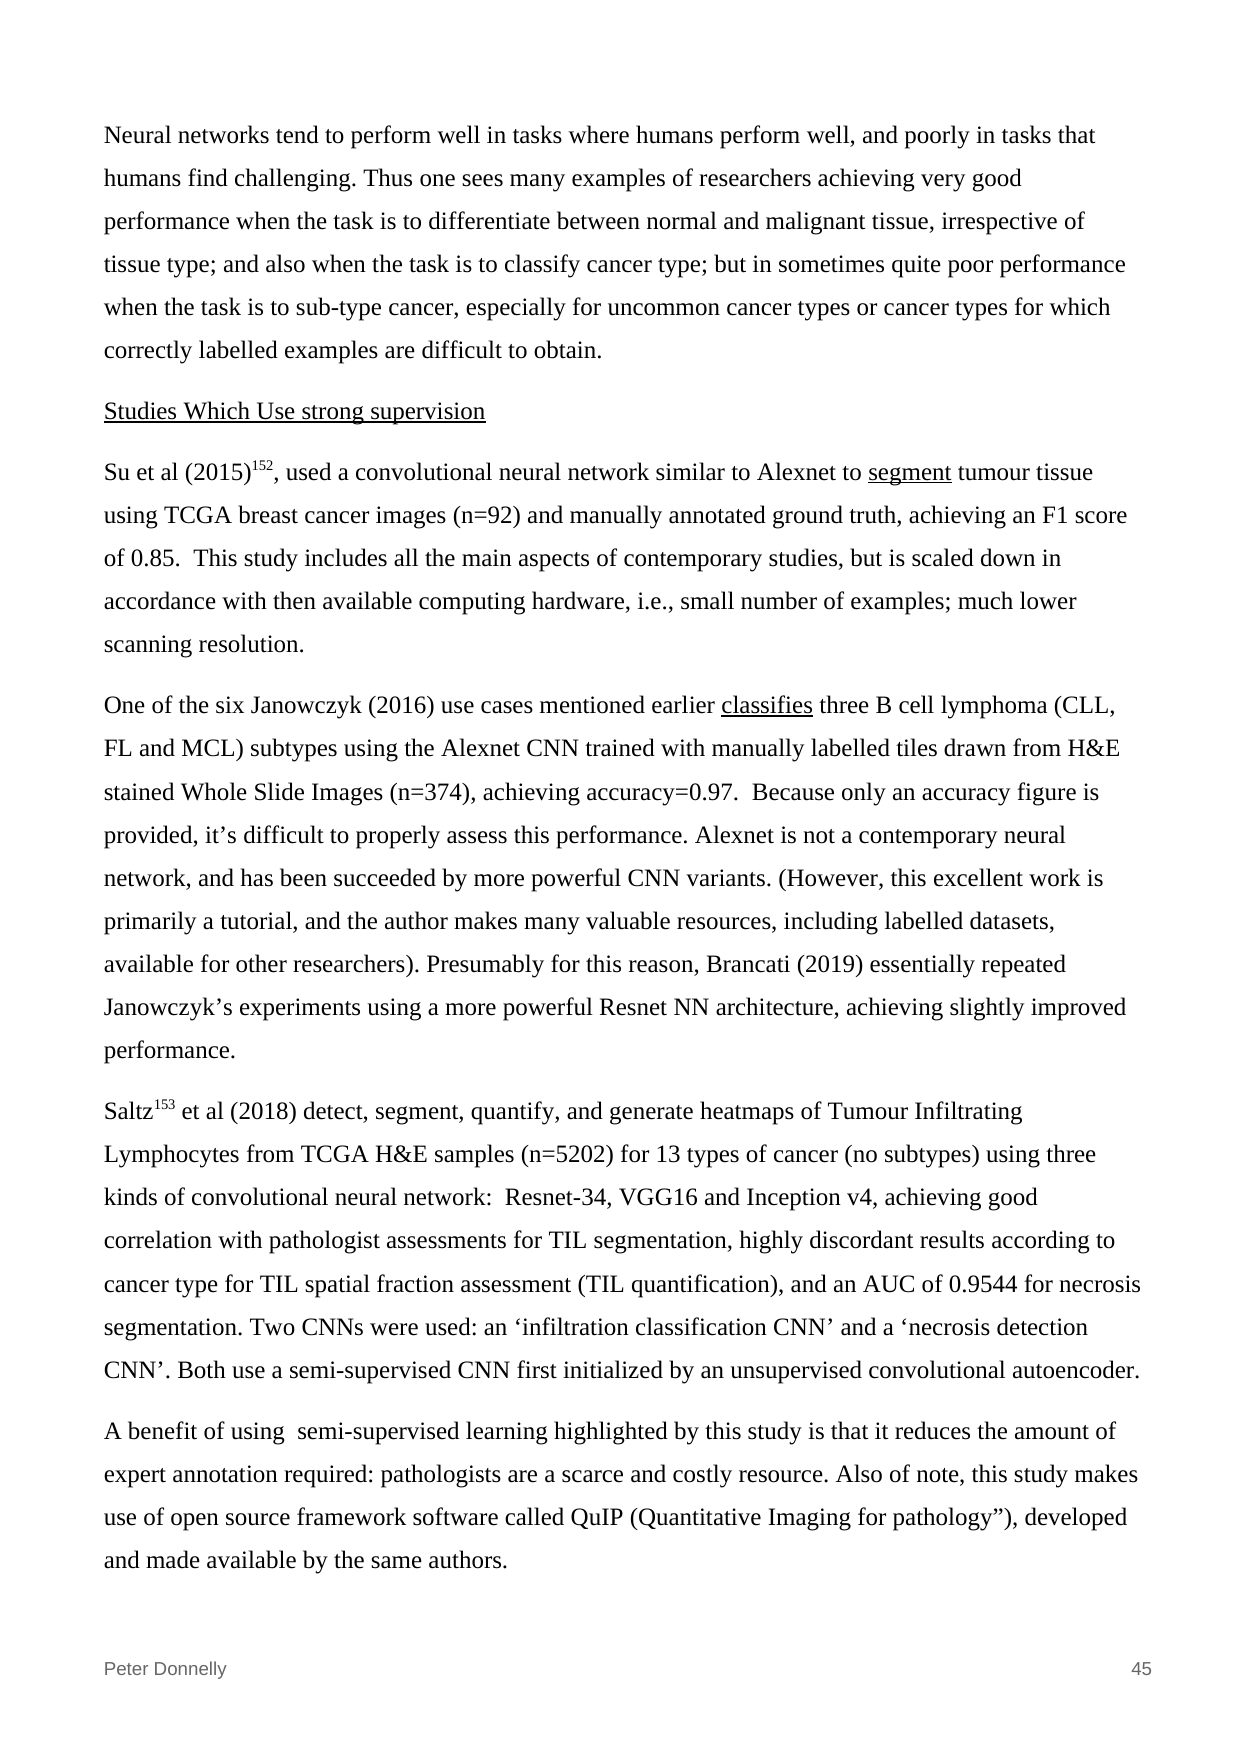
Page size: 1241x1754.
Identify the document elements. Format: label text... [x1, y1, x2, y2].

text Studies Which Use strong supervision [103, 396, 1146, 425]
text Neural networks tend to perform well in tasks where humans perform well, and poorly in tasks that humans find challenging. Thus one sees many examples of researchers achieving very good performance when the task is to differentiate between normal and malignant tissue, irrespective of tissue type; and also when the task is to classify cancer type; but in sometimes quite poor performance when the task is to sub-type cancer, especially for uncommon cancer types or cancer types for which correctly labelled examples are difficult to obtain. [103, 120, 1146, 364]
text Su et al (2015), used a convolutional neural network similar to Alexnet to segment tumour tissue using TCGA breast cancer images (n=92) and manually annotated ground truth, achieving an F1 score of 0.85. This study includes all the main aspects of contemporary studies, but is scaled down in accordance with then available computing hardware, i.e., small number of examples; much lower scanning resolution. [103, 457, 1146, 658]
text A benefit of using semi-supervised learning highlighted by this study is that it reduces the amount of expert annotation required: pathologists are a scarce and costly resource. Also of note, this study makes use of open source framework software called QuIP (Quantitative Imaging for pathology”), developed and made available by the same authors. [103, 1416, 1146, 1574]
text Saltz et al (2018) detect, segment, quantify, and generate heatmaps of Tumour Infiltrating Lymphocytes from TCGA H&E samples (n=5202) for 13 types of cancer (no subtypes) using three kinds of convolutional neural network: Resnet-34, VGG16 and Inception v4, achieving good correlation with pathologist assessments for TIL segmentation, highly discordant results according to cancer type for TIL spatial fraction assessment (TIL quantification), and an AUC of 0.9544 for necrosis segmentation. Two CNNs were used: an ‘infiltration classification CNN’ and a ‘necrosis detection CNN’. Both use a semi-supervised CNN first initialized by an unsupervised convolutional autoencoder. [103, 1096, 1146, 1384]
text One of the six Janowczyk (2016) use cases mentioned earlier classifies three B cell lymphoma (CLL, FL and MCL) subtypes using the Alexnet CNN trained with manually labelled tiles drawn from H&E stained Whole Slide Images (n=374), achieving accuracy=0.97. Because only an accuracy figure is provided, it’s difficult to properly assess this performance. Alexnet is not a contemporary neural network, and has been succeeded by more powerful CNN variants. (However, this excellent work is primarily a tutorial, and the author makes many valuable resources, including labelled datasets, available for other researchers). Presumably for this reason, Brancati (2019) essentially repeated Janowczyk’s experiments using a more powerful Resnet NN architecture, achieving slightly improved performance. [103, 690, 1146, 1064]
